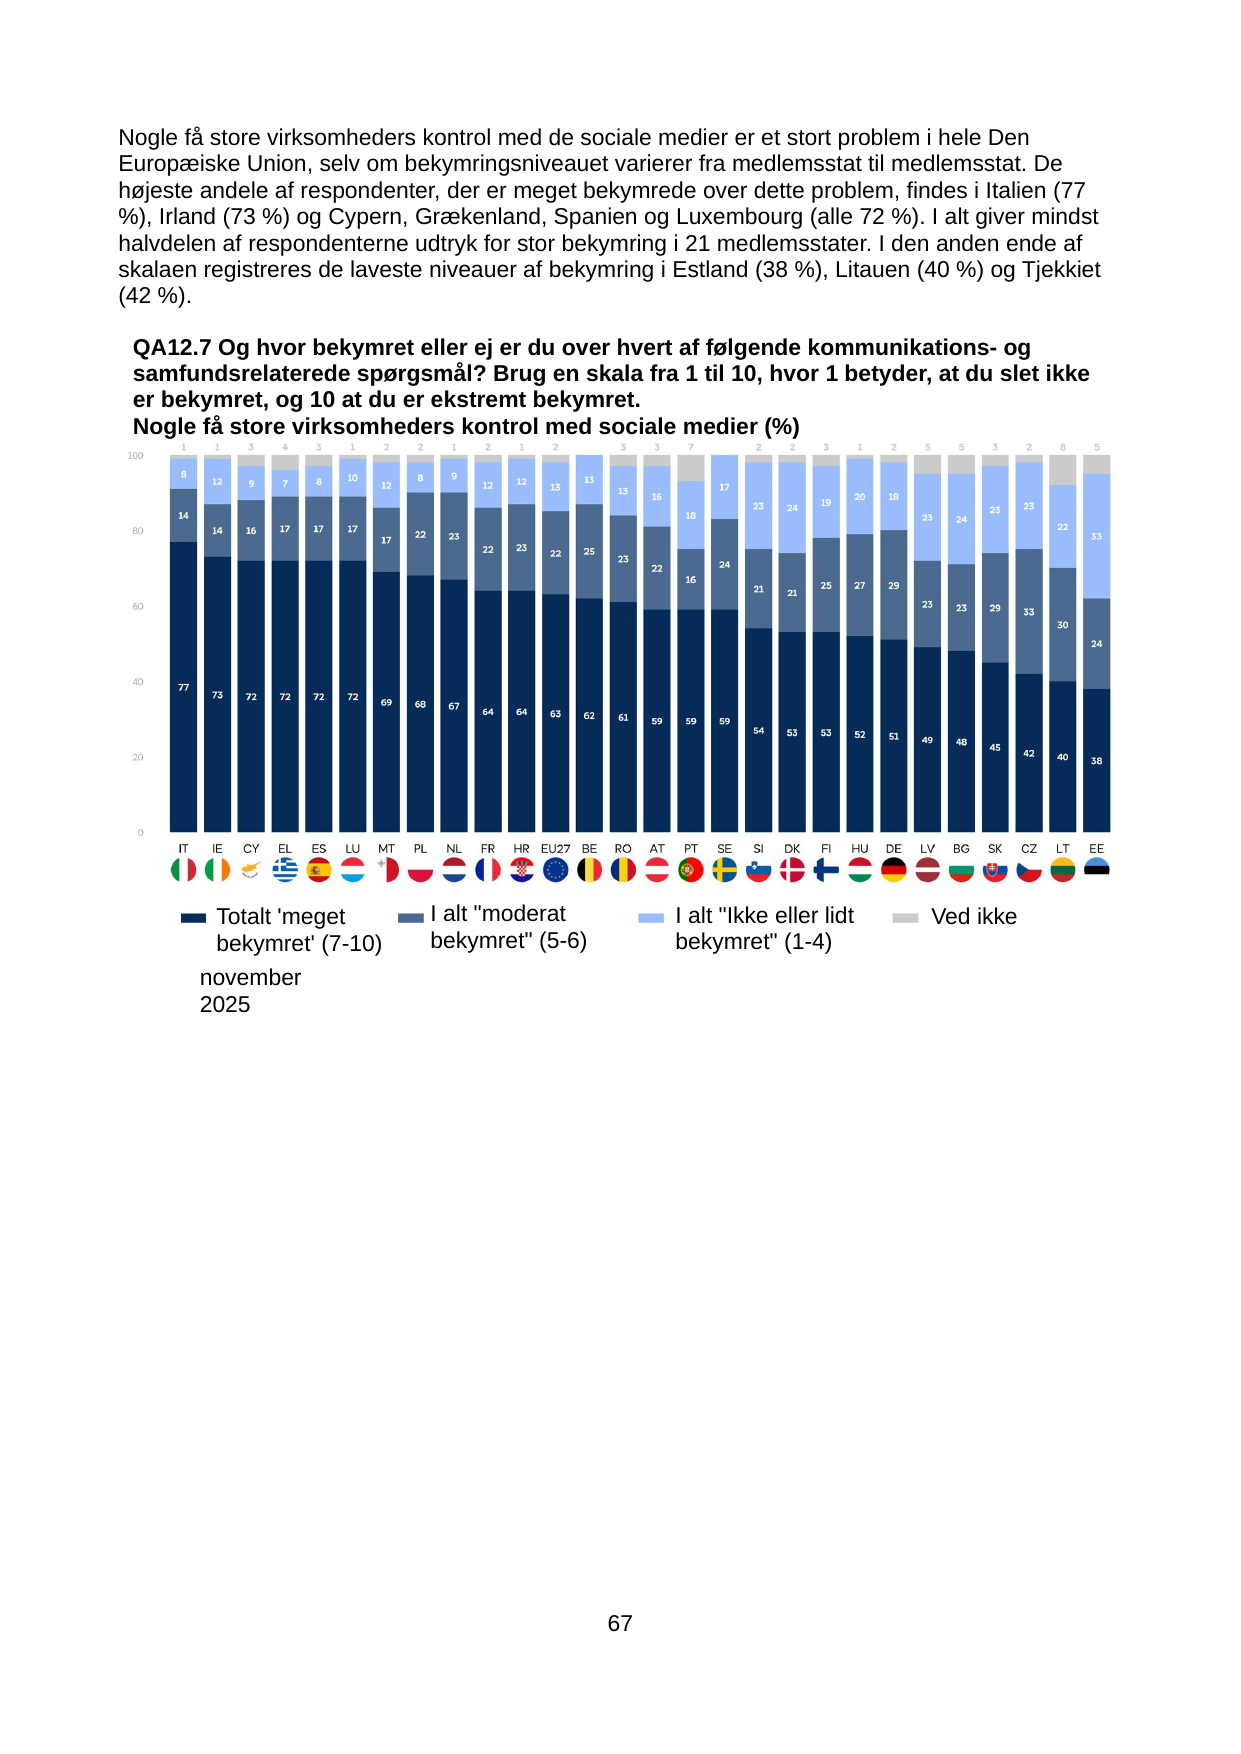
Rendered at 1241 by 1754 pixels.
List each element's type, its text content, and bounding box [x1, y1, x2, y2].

text Nogle få store virksomheders kontrol med de sociale medier er et stort problem i hele Den Europæiske Union, selv om bekymringsniveauet varierer fra medlemsstat til medlemsstat. De højeste andele af respondenter, der er meget bekymrede over dette problem, findes i Italien (77 %), Irland (73 %) og Cypern, Grækenland, Spanien og Luxembourg (alle 72 %). I alt giver mindst halvdelen af respondenterne udtryk for stor bekymring i 21 medlemsstater. I den anden ende af skalaen registreres de laveste niveauer af bekymring i Estland (38 %), Litauen (40 %) og Tjekkiet (42 %). [118, 124, 1122, 308]
picture [316, 913, 322, 923]
picture [123, 439, 1117, 892]
picture [173, 904, 923, 926]
